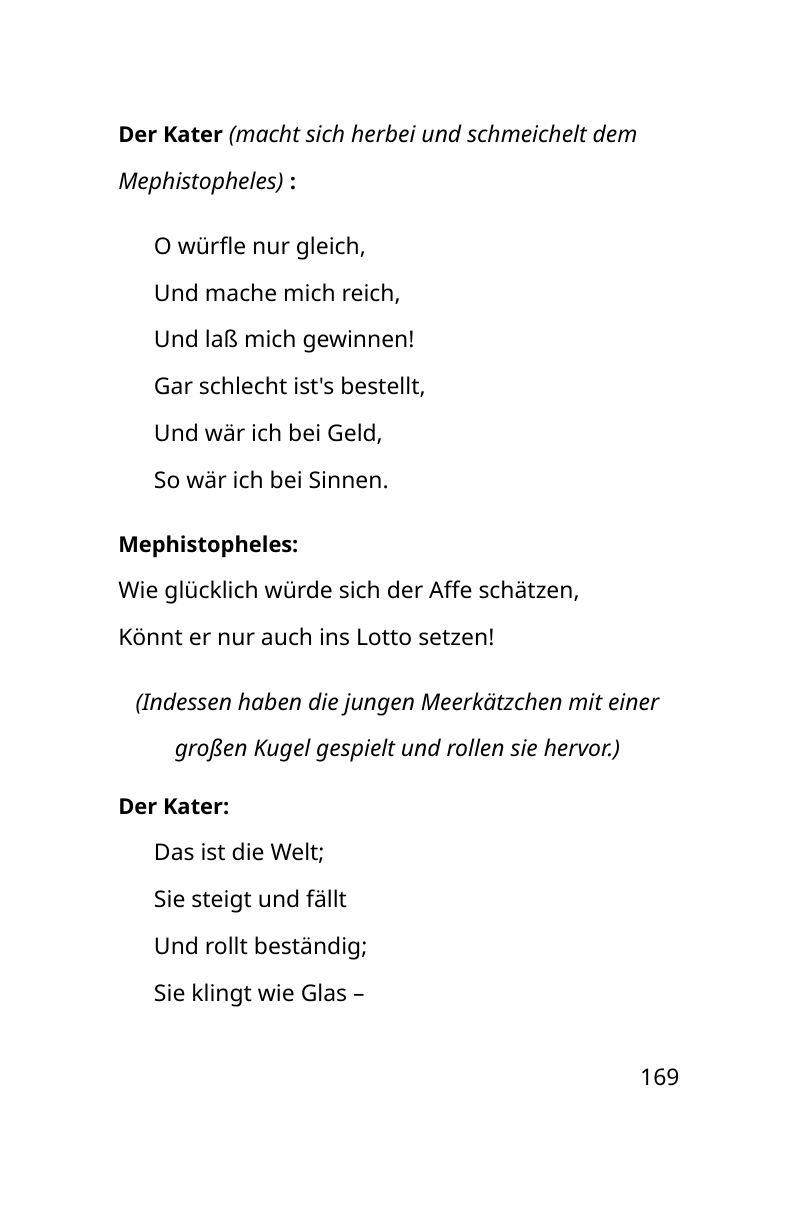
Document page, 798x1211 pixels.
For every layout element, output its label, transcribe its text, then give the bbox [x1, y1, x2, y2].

text Der Kater (macht sich herbei und schmeichelt dem Mephistopheles) : [118, 118, 679, 196]
text Mephistopheles: Wie glücklich würde sich der Affe schätzen, Könnt er nur auch ins Lotto setzen! [118, 528, 679, 652]
text Der Kater: Das ist die Welt; Sie steigt und fällt Und rollt beständig; Sie klingt wie Glas – [118, 791, 679, 1008]
text (Indessen haben die jungen Meerkätzchen mit einer großen Kugel gespielt und rollen sie hervor.) [118, 685, 679, 763]
text O würfle nur gleich, Und mache mich reich, Und laß mich gewinnen! Gar schlecht ist's bestellt, Und wär ich bei Geld, So wär ich bei Sinnen. [118, 229, 679, 495]
